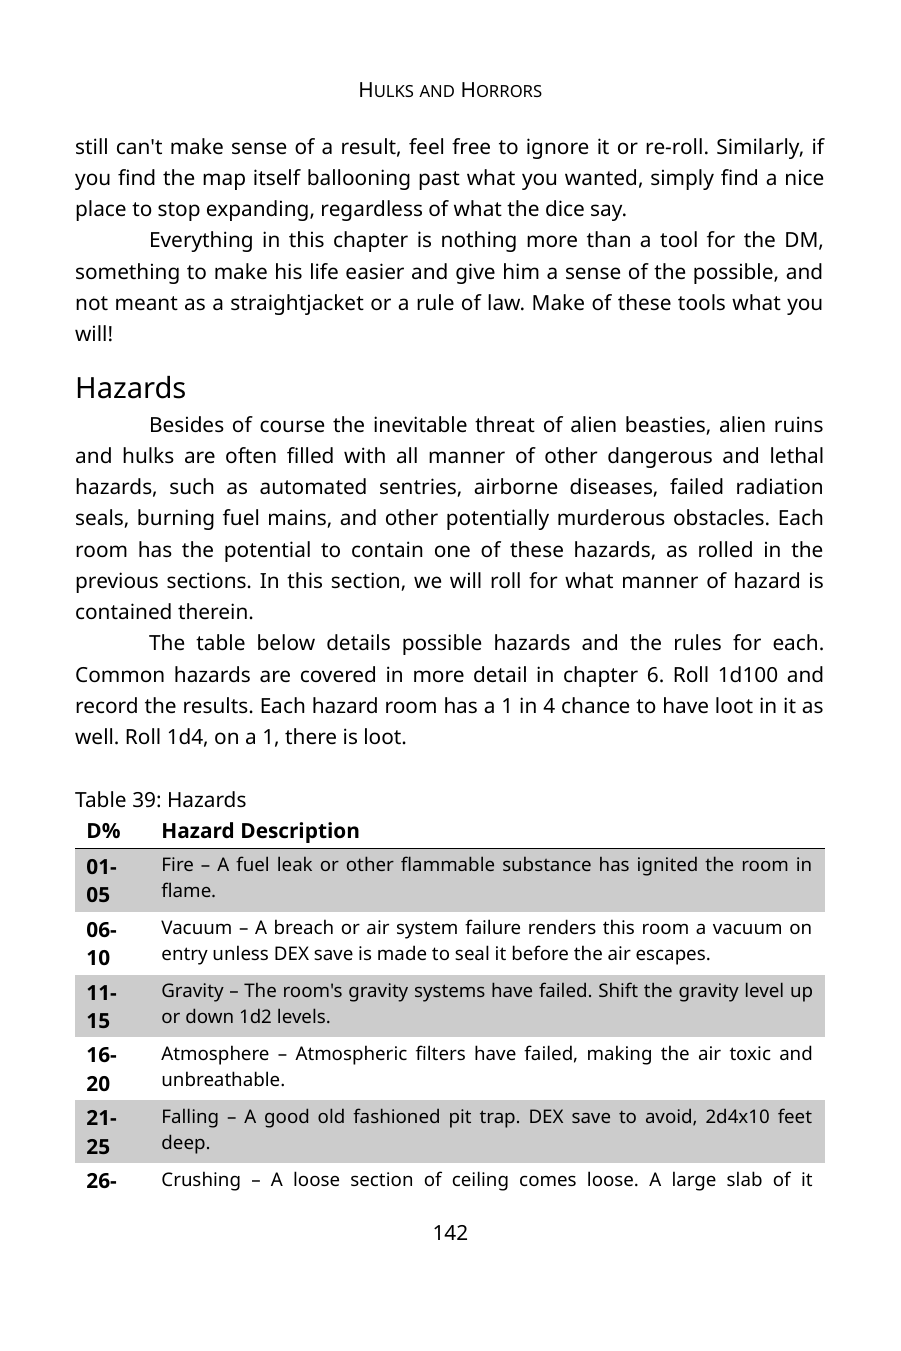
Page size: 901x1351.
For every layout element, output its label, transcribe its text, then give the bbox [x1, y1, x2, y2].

table_cell 06-10 [75, 912, 150, 974]
table_cell Atmosphere – Atmospheric filters have failed, making the air toxic and unbreathable. [150, 1038, 825, 1100]
table_cell 01-05 [75, 849, 150, 912]
table_cell 26- [75, 1163, 150, 1198]
table_cell Fire – A fuel leak or other flammable substance has ignited the room in flame. [150, 849, 825, 912]
text Table 39: Hazards [75, 785, 825, 813]
text Everything in this chapter is nothing more than a tool for the DM, something to make his life easier and give him a sense of the possible, and not meant as a straightjacket or a rule of law. Make of these tools what you will! [75, 226, 825, 348]
table_cell 21-25 [75, 1100, 150, 1163]
table_cell Falling – A good old fashioned pit trap. DEX save to avoid, 2d4x10 feet deep. [150, 1100, 825, 1163]
text still can't make sense of a result, feel free to ignore it or re-roll. Similarly, if you find the map itself ballooning past what you wanted, simply find a nice place to stop expanding, regardless of what the dice say. [75, 132, 825, 223]
text The table below details possible hazards and the rules for each. Common hazards are covered in more detail in chapter 6. Roll 1d100 and record the results. Each hazard room has a 1 in 4 chance to have loot in it as well. Roll 1d4, on a 1, there is loot. [75, 628, 825, 751]
table_cell 16-20 [75, 1038, 150, 1100]
subtitle Hazards [75, 367, 825, 407]
table_cell Vacuum – A breach or air system failure renders this room a vacuum on entry unless DEX save is made to seal it before the air escapes. [150, 912, 825, 974]
table_cell Crushing – A loose section of ceiling comes loose. A large slab of it [150, 1163, 825, 1198]
table_cell 11-15 [75, 975, 150, 1037]
text Besides of course the inevitable threat of alien beasties, alien ruins and hulks are often filled with all manner of other dangerous and lethal hazards, such as automated sentries, airborne diseases, failed radiation seals, burning fuel mains, and other potentially murderous obstacles. Each room has the potential to contain one of these hazards, as rolled in the previous sections. In this section, we will roll for what manner of hazard is contained therein. [75, 410, 825, 626]
table_header Hazard Description [150, 813, 825, 848]
table_header D% [75, 813, 150, 848]
table_cell Gravity – The room's gravity systems have failed. Shift the gravity level up or down 1d2 levels. [150, 975, 825, 1037]
